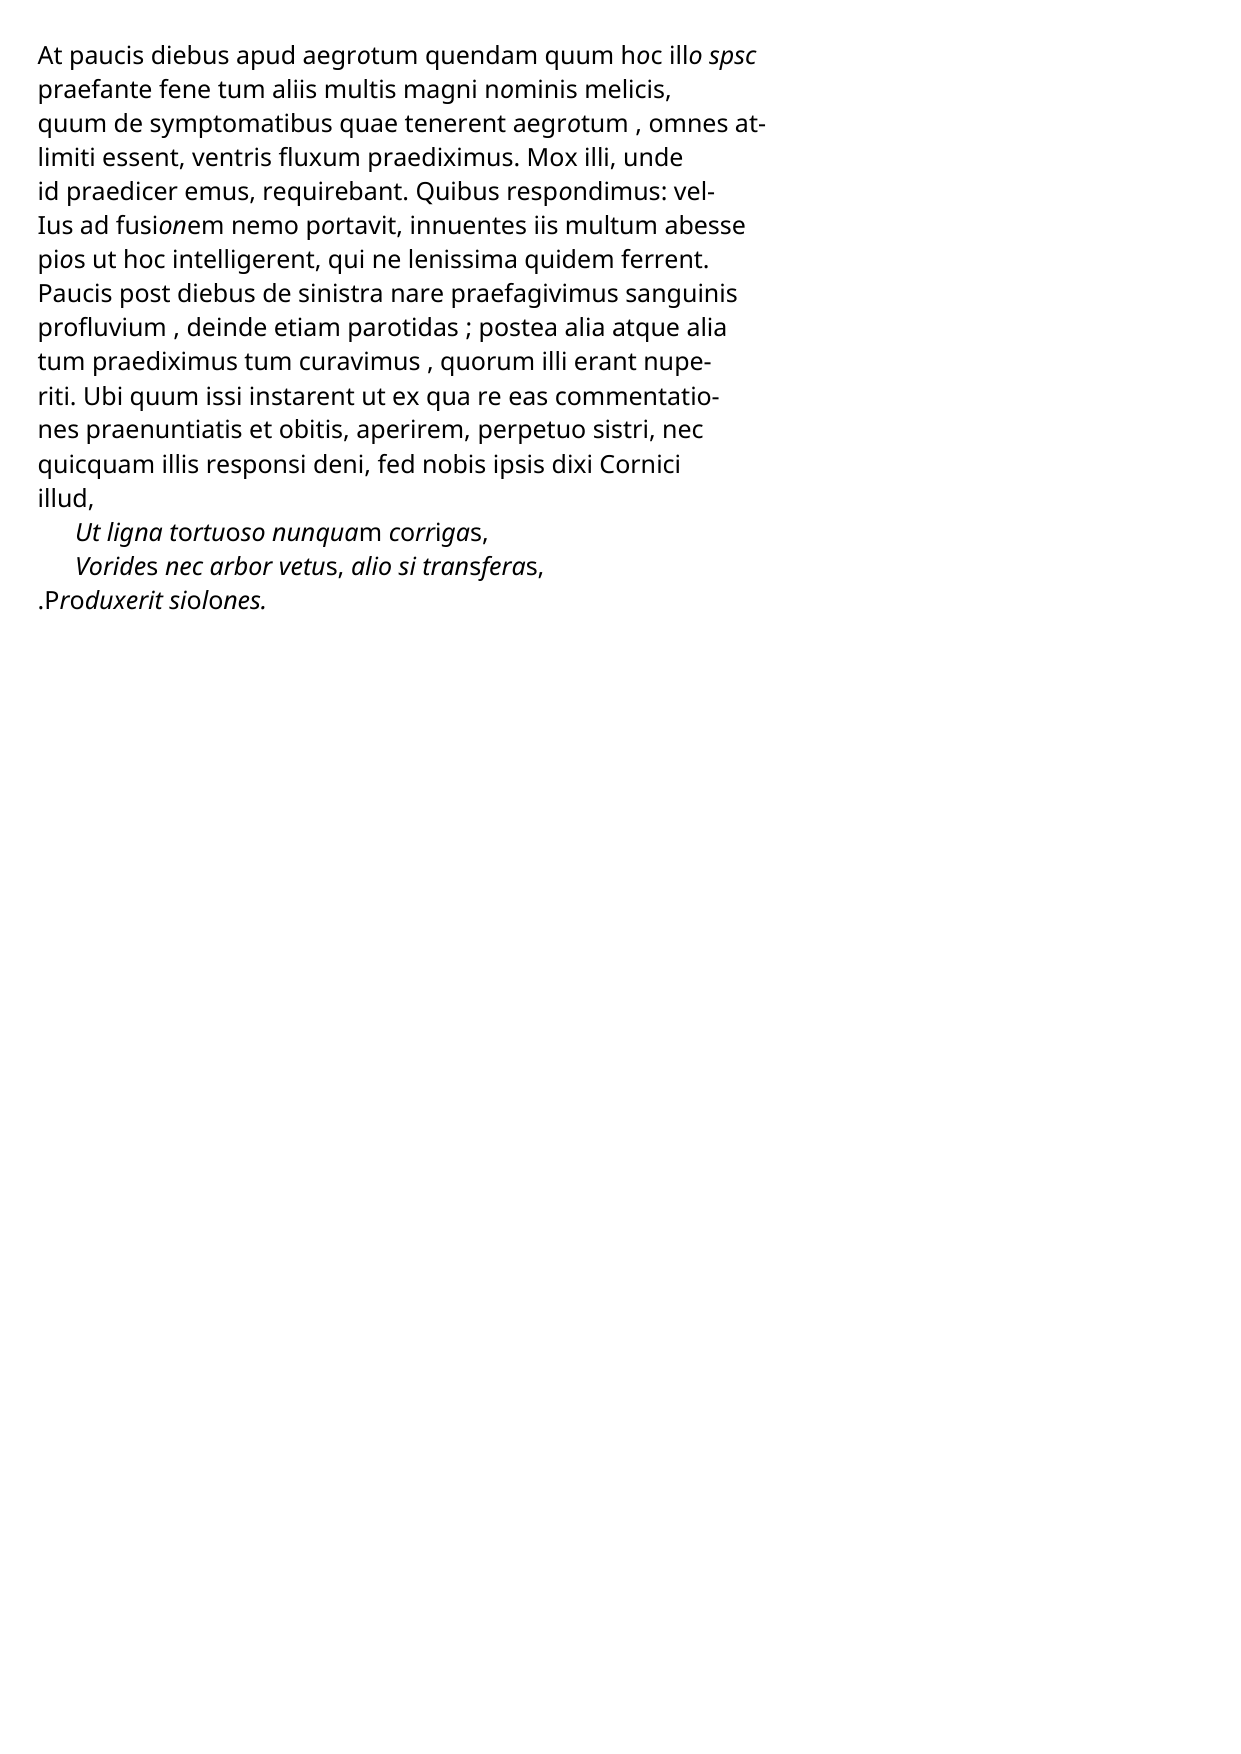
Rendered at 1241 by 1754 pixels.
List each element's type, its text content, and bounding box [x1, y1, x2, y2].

text Vorides nec arbor vetus, alio si transferas, .Produxerit siolones. [37, 548, 1203, 617]
text At paucis diebus apud aegrotum quendam quum hoc illo spsc praefante fene tum aliis multis magni nominis melicis, quum de symptomatibus quae tenerent aegrotum , omnes at- limiti essent, ventris fluxum praediximus. Mox illi, unde id praedicer emus, requirebant. Quibus respondimus: vel- Ius ad fusionem nemo portavit, innuentes iis multum abesse pios ut hoc intelligerent, qui ne lenissima quidem ferrent. Paucis post diebus de sinistra nare praefagivimus sanguinis profluvium , deinde etiam parotidas ; postea alia atque alia tum praediximus tum curavimus , quorum illi erant nupe- riti. Ubi quum issi instarent ut ex qua re eas commentatio- nes praenuntiatis et obitis, aperirem, perpetuo sistri, nec quicquam illis responsi deni, fed nobis ipsis dixi Cornici illud, [37, 37, 1203, 514]
text Ut ligna tortuoso nunquam corrigas, [37, 514, 1203, 548]
